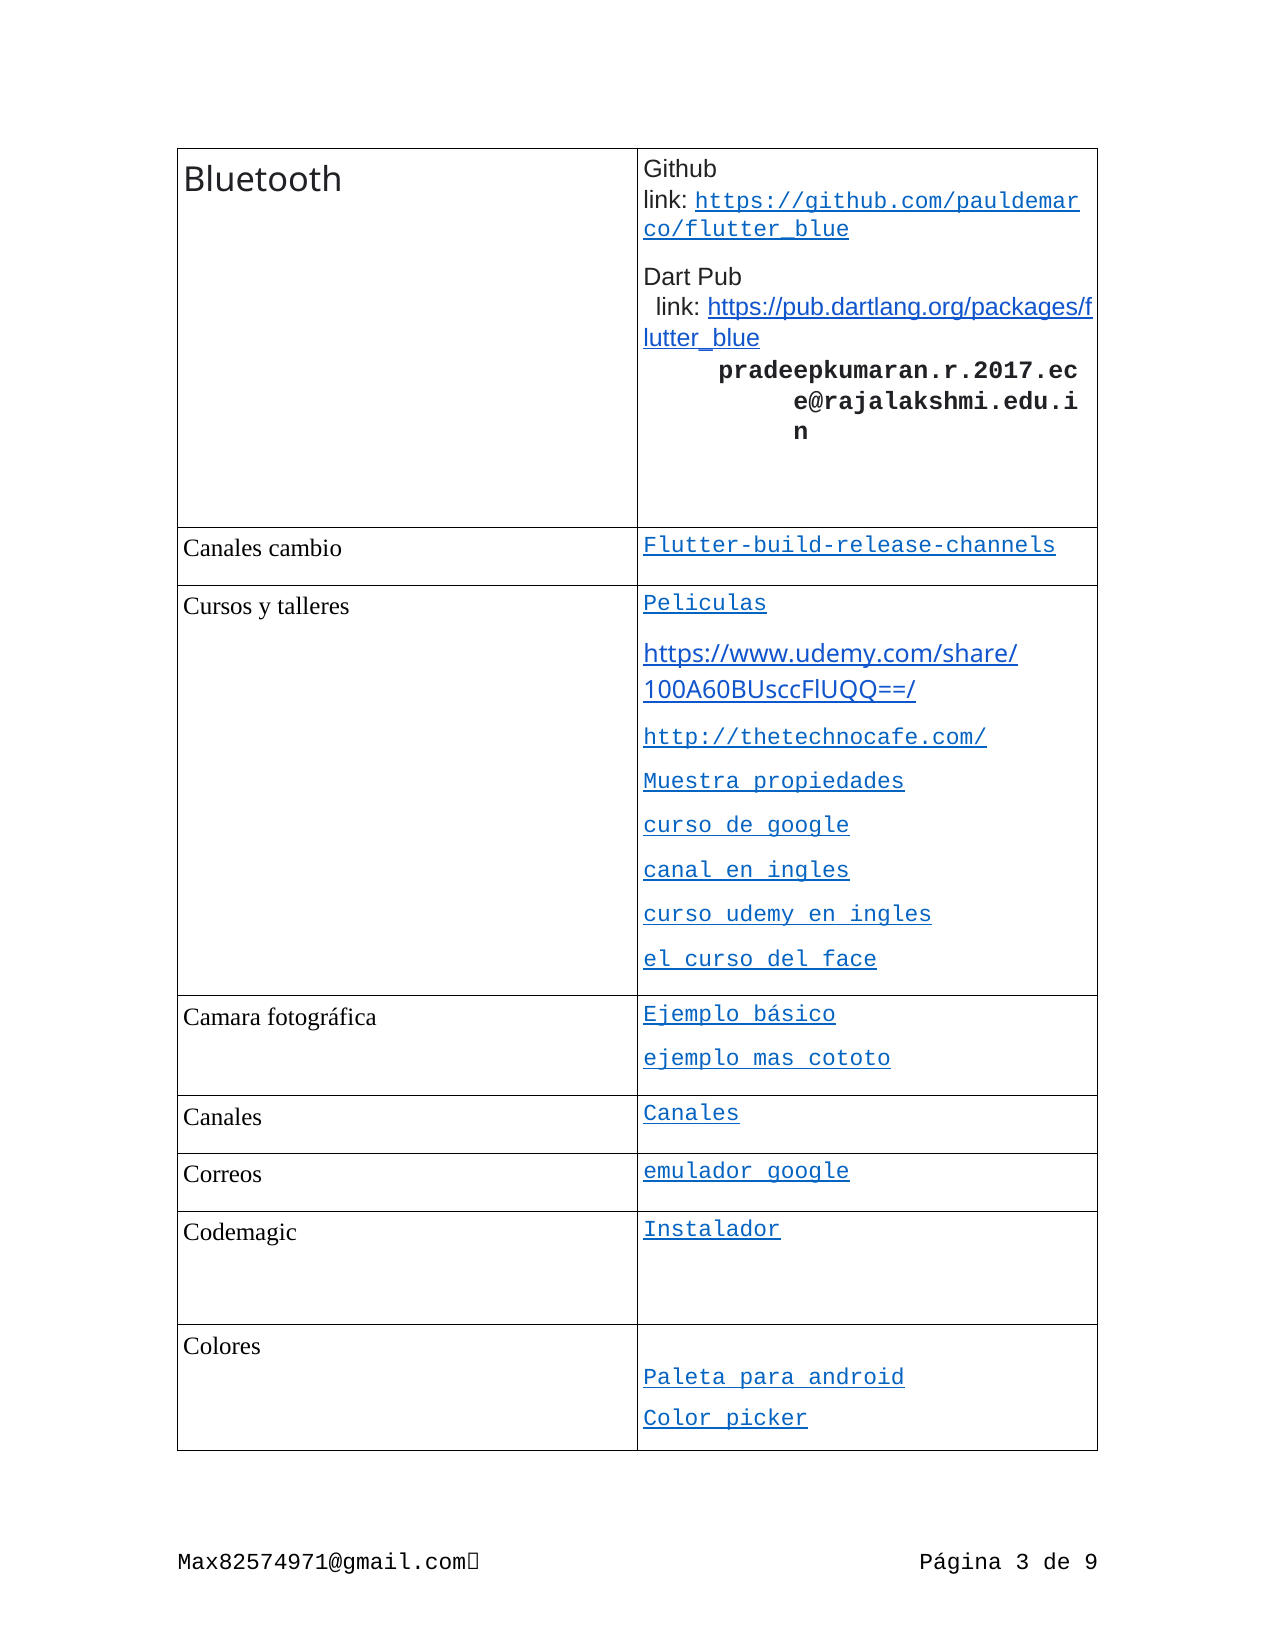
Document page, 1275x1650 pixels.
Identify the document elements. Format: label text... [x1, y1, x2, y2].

table_cell Correos [178, 1154, 637, 1211]
table_cell Ejemplo básico ejemplo mas cototo [638, 996, 1097, 1095]
table_cell Flutter-build-release-channels [638, 528, 1097, 584]
table_cell Bluetooth [178, 149, 637, 527]
table_cell Instalador [638, 1212, 1097, 1324]
table_cell Cursos y talleres [178, 586, 637, 995]
table_cell Codemagic [178, 1212, 637, 1324]
table_cell emulador google [638, 1154, 1097, 1211]
table_cell Peliculas https://www.udemy.com/share/100A60BUsccFlUQQ==/ http://thetechnocafe.com/ Muestra propiedades curso de google canal en ingles curso udemy en ingles el curso del face [638, 586, 1097, 995]
table_cell Canales [178, 1096, 637, 1153]
table_cell Canales [638, 1096, 1097, 1153]
table_cell Paleta para android Color picker [638, 1325, 1097, 1450]
table_cell Colores [178, 1325, 637, 1450]
table_cell Camara fotográfica [178, 996, 637, 1095]
table_cell Github link: https://github.com/pauldemarco/flutter_blue Dart Pub link: https://pub.dartlang.org/packages/flutter_blue pradeepkumaran.r.2017.ece@rajalakshmi.edu.in [638, 149, 1097, 527]
table_cell Canales cambio [178, 528, 637, 584]
